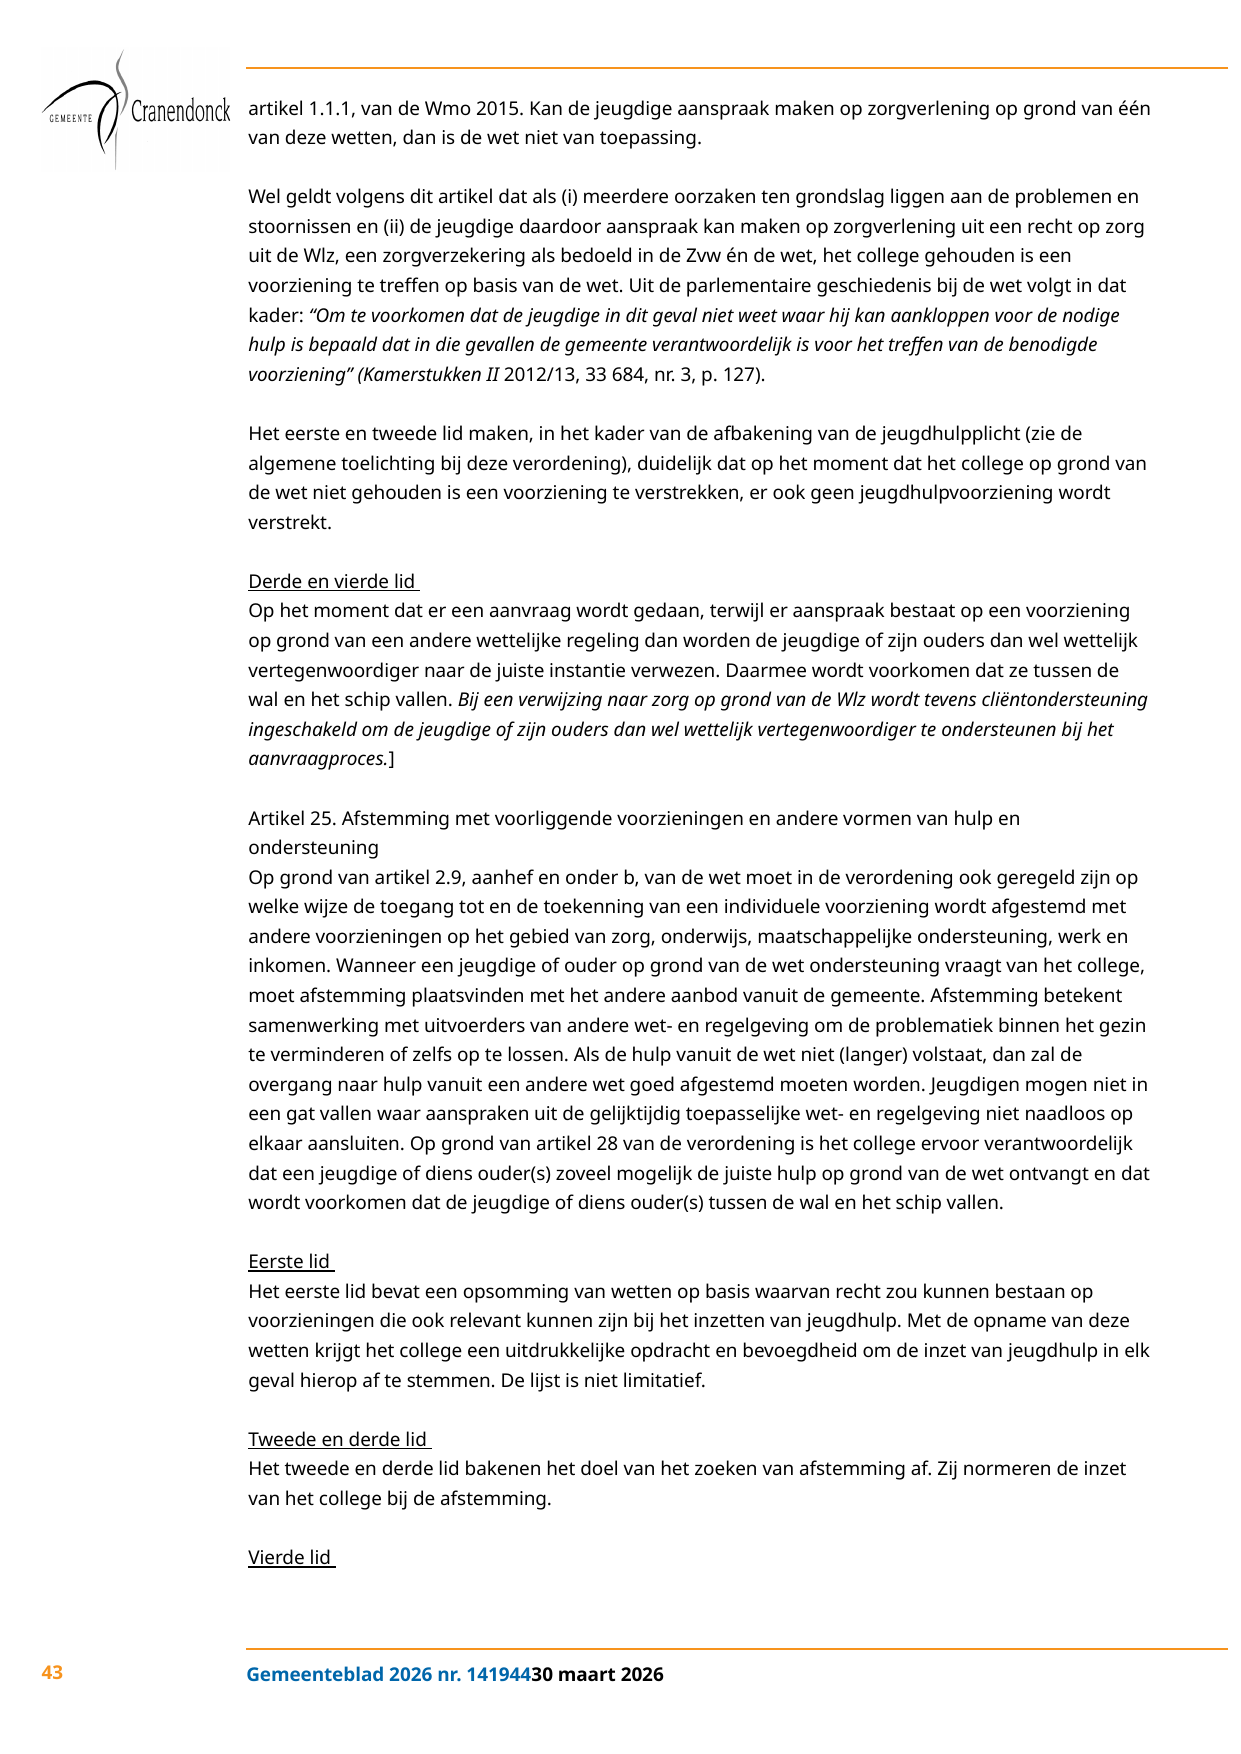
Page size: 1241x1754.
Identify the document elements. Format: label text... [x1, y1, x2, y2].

text Derde en vierde lid [248, 568, 1152, 594]
text Artikel 25. Afstemming met voorliggende voorzieningen en andere vormen van hulp en ondersteuning [248, 805, 1152, 860]
text Tweede en derde lid [248, 1426, 1152, 1452]
text Het eerste lid bevat een opsomming van wetten op basis waarvan recht zou kunnen bestaan op voorzieningen die ook relevant kunnen zijn bij het inzetten van jeugdhulp. Met de opname van deze wetten krijgt het college een uitdrukkelijke opdracht en bevoegdheid om de inzet van jeugdhulp in elk geval hierop af te stemmen. De lijst is niet limitatief. [248, 1278, 1152, 1393]
text artikel 1.1.1, van de Wmo 2015. Kan de jeugdige aanspraak maken op zorgverlening op grond van één van deze wetten, dan is de wet niet van toepassing. [248, 95, 1152, 150]
picture [41, 47, 231, 172]
text Op het moment dat er een aanvraag wordt gedaan, terwijl er aanspraak bestaat op een voorziening op grond van een andere wettelijke regeling dan worden de jeugdige of zijn ouders dan wel wettelijk vertegenwoordiger naar de juiste instantie verwezen. Daarmee wordt voorkomen dat ze tussen de wal en het schip vallen. Bij een verwijzing naar zorg op grond van de Wlz wordt tevens cliëntondersteuning ingeschakeld om de jeugdige of zijn ouders dan wel wettelijk vertegenwoordiger te ondersteunen bij het aanvraagproces.] [248, 598, 1152, 771]
text Het tweede en derde lid bakenen het doel van het zoeken van afstemming af. Zij normeren de inzet van het college bij de afstemming. [248, 1456, 1152, 1511]
text Het eerste en tweede lid maken, in het kader van de afbakening van de jeugdhulpplicht (zie de algemene toelichting bij deze verordening), duidelijk dat op het moment dat het college op grond van de wet niet gehouden is een voorziening te verstrekken, er ook geen jeugdhulpvoorziening wordt verstrekt. [248, 420, 1152, 535]
text Vierde lid [248, 1544, 1152, 1570]
text Wel geldt volgens dit artikel dat als (i) meerdere oorzaken ten grondslag liggen aan de problemen en stoornissen en (ii) de jeugdige daardoor aanspraak kan maken op zorgverlening uit een recht op zorg uit de Wlz, een zorgverzekering als bedoeld in de Zvw én de wet, het college gehouden is een voorziening te treffen op basis van de wet. Uit de parlementaire geschiedenis bij de wet volgt in dat kader: “Om te voorkomen dat de jeugdige in dit geval niet weet waar hij kan aankloppen voor de nodige hulp is bepaald dat in die gevallen de gemeente verantwoordelijk is voor het treffen van de benodigde voorziening” (Kamerstukken II 2012/13, 33 684, nr. 3, p. 127). [248, 183, 1152, 387]
text Op grond van artikel 2.9, aanhef en onder b, van de wet moet in de verordening ook geregeld zijn op welke wijze de toegang tot en de toekenning van een individuele voorziening wordt afgestemd met andere voorzieningen op het gebied van zorg, onderwijs, maatschappelijke ondersteuning, werk en inkomen. Wanneer een jeugdige of ouder op grond van de wet ondersteuning vraagt van het college, moet afstemming plaatsvinden met het andere aanbod vanuit de gemeente. Afstemming betekent samenwerking met uitvoerders van andere wet- en regelgeving om de problematiek binnen het gezin te verminderen of zelfs op te lossen. Als de hulp vanuit de wet niet (langer) volstaat, dan zal de overgang naar hulp vanuit een andere wet goed afgestemd moeten worden. Jeugdigen mogen niet in een gat vallen waar aanspraken uit de gelijktijdig toepasselijke wet- en regelgeving niet naadloos op elkaar aansluiten. Op grond van artikel 28 van de verordening is het college ervoor verantwoordelijk dat een jeugdige of diens ouder(s) zoveel mogelijk de juiste hulp op grond van de wet ontvangt en dat wordt voorkomen dat de jeugdige of diens ouder(s) tussen de wal en het schip vallen. [248, 864, 1152, 1215]
text Eerste lid [248, 1248, 1152, 1274]
